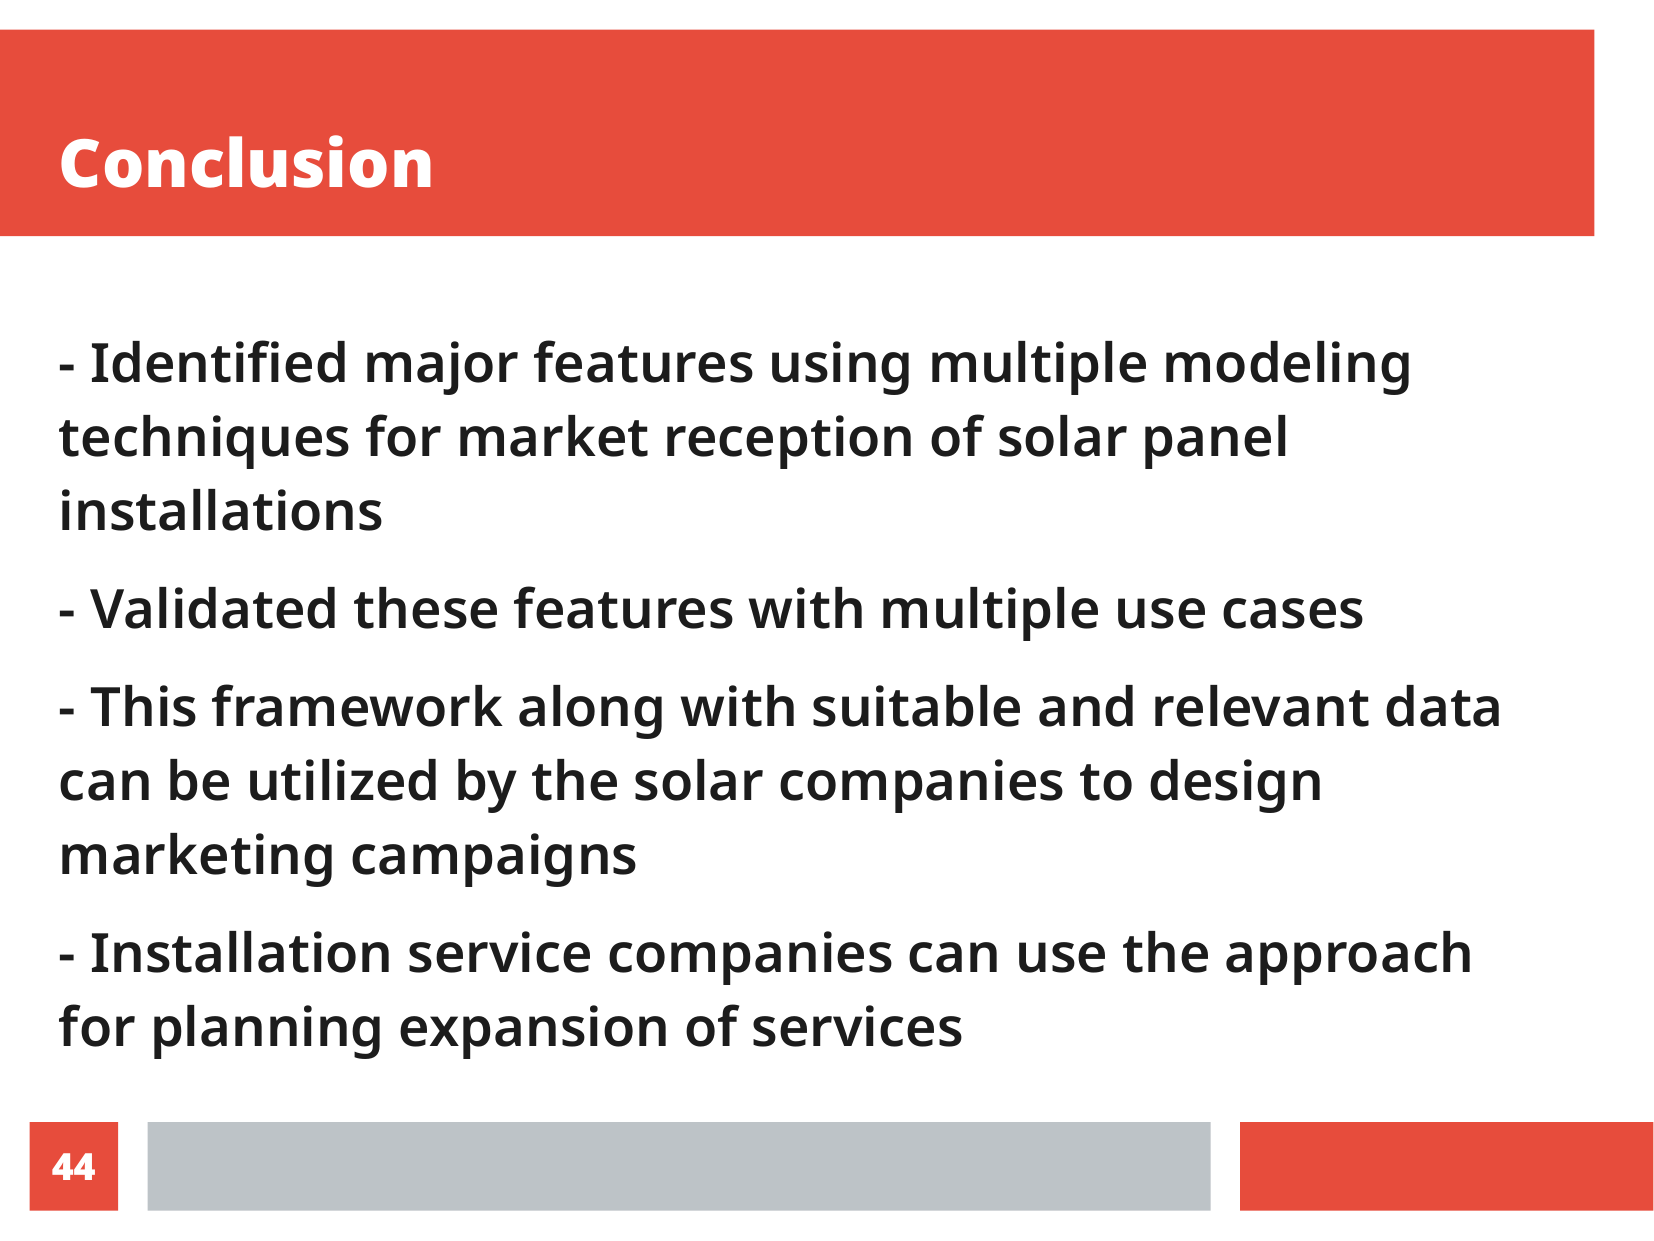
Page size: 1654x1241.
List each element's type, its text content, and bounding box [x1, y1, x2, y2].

title Conclusion [59, 59, 1595, 207]
list - Identified major features using multiple modeling techniques for market reception of solar panel installations - Validated these features with multiple use cases - This framework along with suitable and relevant data can be utilized by the solar companies to design marketing campaigns - Installation service companies can use the approach for planning expansion of services [59, 324, 1565, 1093]
